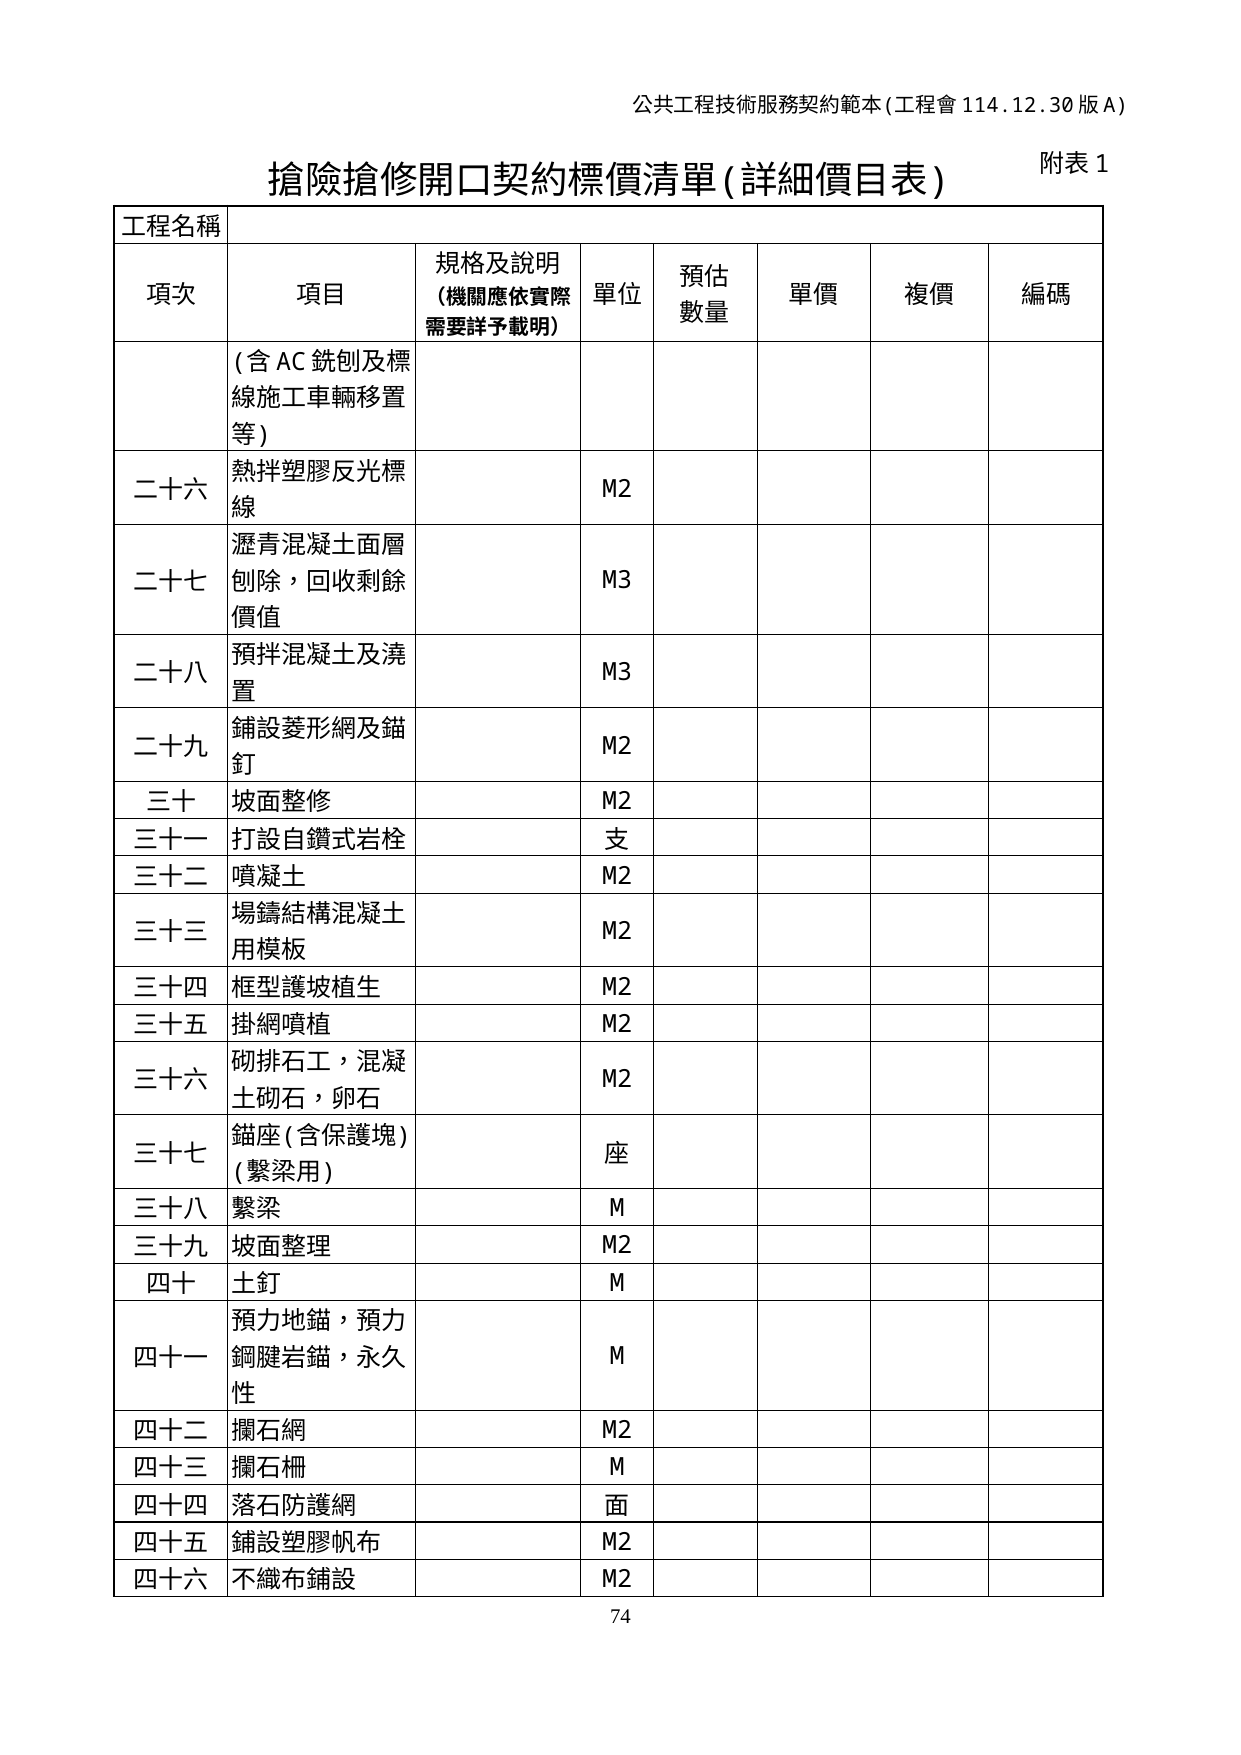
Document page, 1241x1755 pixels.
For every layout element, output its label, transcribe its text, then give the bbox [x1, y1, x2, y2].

table_cell [654, 635, 757, 707]
table_cell [871, 525, 988, 634]
table_cell [871, 1042, 988, 1114]
table_cell 打設自鑽式岩栓 [228, 819, 415, 855]
table_cell [654, 856, 757, 893]
table_cell [654, 1042, 757, 1114]
table_cell [989, 1523, 1102, 1559]
table_cell 攔石網 [228, 1411, 415, 1447]
table_cell [871, 1226, 988, 1262]
table_cell [989, 525, 1102, 634]
table_cell [654, 1523, 757, 1559]
table_header 搶險搶修開口契約標價清單(詳細價目表) [114, 136, 1162, 204]
table_cell 場鑄結構混凝土用模板 [228, 894, 415, 966]
table_cell M [581, 1189, 653, 1225]
table_cell [758, 525, 870, 634]
table_cell [416, 451, 580, 524]
table_cell [654, 1448, 757, 1484]
table_cell [654, 967, 757, 1003]
table_cell 預估數量 [654, 244, 757, 341]
table_cell [871, 1485, 988, 1521]
table_cell [654, 1226, 757, 1262]
table_cell [416, 708, 580, 781]
table_cell [871, 1448, 988, 1484]
table_cell [758, 635, 870, 707]
table_cell 掛網噴植 [228, 1005, 415, 1041]
table_cell 繫梁 [228, 1189, 415, 1225]
table_cell [989, 451, 1102, 524]
table_cell 鋪設塑膠帆布 [228, 1523, 415, 1559]
table_cell [989, 342, 1102, 450]
table_cell 面 [581, 1485, 653, 1521]
table_cell [871, 1115, 988, 1188]
table_cell M2 [581, 1042, 653, 1114]
table_cell 二十九 [115, 708, 227, 781]
table_cell [416, 967, 580, 1003]
table_cell 三十四 [115, 967, 227, 1003]
table_cell (含AC銑刨及標線施工車輛移置等) [228, 342, 415, 450]
table_cell 預力地錨，預力鋼腱岩錨，永久性 [228, 1301, 415, 1409]
table_cell 坡面整理 [228, 1226, 415, 1262]
table_cell [871, 1411, 988, 1447]
table_cell 四十二 [115, 1411, 227, 1447]
table_cell [989, 782, 1102, 818]
table_cell 工程名稱 [115, 207, 227, 243]
table_cell [758, 1042, 870, 1114]
table_cell [758, 1560, 870, 1596]
table_cell [416, 342, 580, 450]
table_cell [416, 1042, 580, 1114]
table_cell [416, 1115, 580, 1188]
table_cell M2 [581, 1523, 653, 1559]
table_cell [581, 342, 653, 450]
table_cell 四十一 [115, 1301, 227, 1409]
table_cell 三十八 [115, 1189, 227, 1225]
table_cell [758, 1005, 870, 1041]
table_cell [654, 1560, 757, 1596]
table_cell [758, 1448, 870, 1484]
table_cell [654, 1485, 757, 1521]
table_cell M2 [581, 708, 653, 781]
table_cell 規格及說明 （機關應依實際需要詳予載明） [416, 244, 580, 341]
table_cell [416, 1226, 580, 1262]
table_cell 三十三 [115, 894, 227, 966]
table_cell 四十三 [115, 1448, 227, 1484]
table_cell 四十六 [115, 1560, 227, 1596]
table_cell [871, 1523, 988, 1559]
table_cell M [581, 1264, 653, 1300]
table_cell 噴凝土 [228, 856, 415, 893]
table_cell [416, 1523, 580, 1559]
table_cell [654, 1005, 757, 1041]
table_cell M2 [581, 1560, 653, 1596]
table_cell 複價 [871, 244, 988, 341]
table_cell [989, 635, 1102, 707]
table_cell 三十六 [115, 1042, 227, 1114]
table_cell 框型護坡植生 [228, 967, 415, 1003]
table_cell [416, 1448, 580, 1484]
table_cell 四十四 [115, 1485, 227, 1521]
table_cell [871, 894, 988, 966]
table_cell M2 [581, 1005, 653, 1041]
table_cell [758, 451, 870, 524]
table_cell [871, 782, 988, 818]
table_cell [654, 819, 757, 855]
table_cell M [581, 1448, 653, 1484]
table_cell [871, 708, 988, 781]
table_cell 預拌混凝土及澆置 [228, 635, 415, 707]
table_cell [416, 1005, 580, 1041]
table_cell [654, 1115, 757, 1188]
table_cell [989, 1005, 1102, 1041]
table_cell [758, 1485, 870, 1521]
table_cell 三十 [115, 782, 227, 818]
table_cell [758, 1226, 870, 1262]
table_cell [416, 1189, 580, 1225]
table_cell [871, 451, 988, 524]
table_cell 砌排石工，混凝土砌石，卵石 [228, 1042, 415, 1114]
table_cell [654, 451, 757, 524]
table_cell 座 [581, 1115, 653, 1188]
table_cell [654, 1301, 757, 1409]
table_cell [989, 1448, 1102, 1484]
table_cell [416, 525, 580, 634]
table_cell 三十七 [115, 1115, 227, 1188]
table_cell [228, 207, 1102, 243]
table_cell [758, 1115, 870, 1188]
table_cell 不織布鋪設 [228, 1560, 415, 1596]
table_cell [989, 1264, 1102, 1300]
table_cell [758, 967, 870, 1003]
table_cell 錨座(含保護塊)(繫梁用) [228, 1115, 415, 1188]
table_cell [416, 1485, 580, 1521]
table_cell [989, 1301, 1102, 1409]
table_cell 攔石柵 [228, 1448, 415, 1484]
table_cell [416, 1560, 580, 1596]
table_cell [989, 856, 1102, 893]
table_cell 三十二 [115, 856, 227, 893]
table_cell [989, 708, 1102, 781]
table_cell [654, 1189, 757, 1225]
table_cell 三十五 [115, 1005, 227, 1041]
table_cell [758, 1523, 870, 1559]
table_cell [989, 1560, 1102, 1596]
table_cell [758, 782, 870, 818]
table_cell [758, 1411, 870, 1447]
table_cell [871, 1189, 988, 1225]
table_cell 熱拌塑膠反光標線 [228, 451, 415, 524]
table_cell M2 [581, 451, 653, 524]
table_cell [654, 525, 757, 634]
table_cell 三十九 [115, 1226, 227, 1262]
table_cell 單價 [758, 244, 870, 341]
table_cell [989, 894, 1102, 966]
table_cell 坡面整修 [228, 782, 415, 818]
table_cell 三十一 [115, 819, 227, 855]
table_cell [416, 1411, 580, 1447]
table_cell 四十五 [115, 1523, 227, 1559]
table_cell [871, 342, 988, 450]
table_cell 二十六 [115, 451, 227, 524]
table_cell [416, 1301, 580, 1409]
table_cell 編碼 [989, 244, 1102, 341]
table_cell [654, 342, 757, 450]
table_cell [871, 1301, 988, 1409]
table_cell 項目 [228, 244, 415, 341]
table_cell [989, 967, 1102, 1003]
table_cell [989, 819, 1102, 855]
table_cell [871, 1560, 988, 1596]
table_cell [758, 856, 870, 893]
table_cell [871, 819, 988, 855]
table_cell [758, 819, 870, 855]
table_cell [758, 342, 870, 450]
table_cell M [581, 1301, 653, 1409]
table_cell M3 [581, 635, 653, 707]
table_cell M3 [581, 525, 653, 634]
table_cell M2 [581, 1411, 653, 1447]
table_cell M2 [581, 1226, 653, 1262]
table_cell 土釘 [228, 1264, 415, 1300]
table_cell 落石防護網 [228, 1485, 415, 1521]
table_cell 項次 [115, 244, 227, 341]
table_cell [654, 782, 757, 818]
table_cell [758, 708, 870, 781]
table_cell [758, 1301, 870, 1409]
table_cell [989, 1411, 1102, 1447]
table_cell [654, 708, 757, 781]
table_cell [654, 1411, 757, 1447]
table_cell [871, 1264, 988, 1300]
table_cell [989, 1189, 1102, 1225]
table_cell [416, 782, 580, 818]
table_cell [871, 1005, 988, 1041]
table_cell [654, 1264, 757, 1300]
table_cell M2 [581, 856, 653, 893]
table_cell 四十 [115, 1264, 227, 1300]
table_cell M2 [581, 967, 653, 1003]
table_cell [871, 967, 988, 1003]
table_cell 二十八 [115, 635, 227, 707]
table_cell [416, 856, 580, 893]
table_cell [871, 856, 988, 893]
table_cell [416, 819, 580, 855]
table_cell [416, 894, 580, 966]
table_cell [654, 894, 757, 966]
table_cell [758, 1189, 870, 1225]
table_cell [871, 635, 988, 707]
table_cell 二十七 [115, 525, 227, 634]
table_cell M2 [581, 782, 653, 818]
table_cell [989, 1226, 1102, 1262]
table_cell [989, 1485, 1102, 1521]
table_cell 鋪設菱形網及錨釘 [228, 708, 415, 781]
table_cell [989, 1042, 1102, 1114]
table_cell [758, 1264, 870, 1300]
table_cell [115, 342, 227, 450]
table_cell [989, 1115, 1102, 1188]
table_cell [416, 1264, 580, 1300]
table_cell [758, 894, 870, 966]
table_cell M2 [581, 894, 653, 966]
table_cell 支 [581, 819, 653, 855]
table_cell 瀝青混凝土面層刨除，回收剩餘價值 [228, 525, 415, 634]
table_cell [416, 635, 580, 707]
table_cell 單位 [581, 244, 653, 341]
